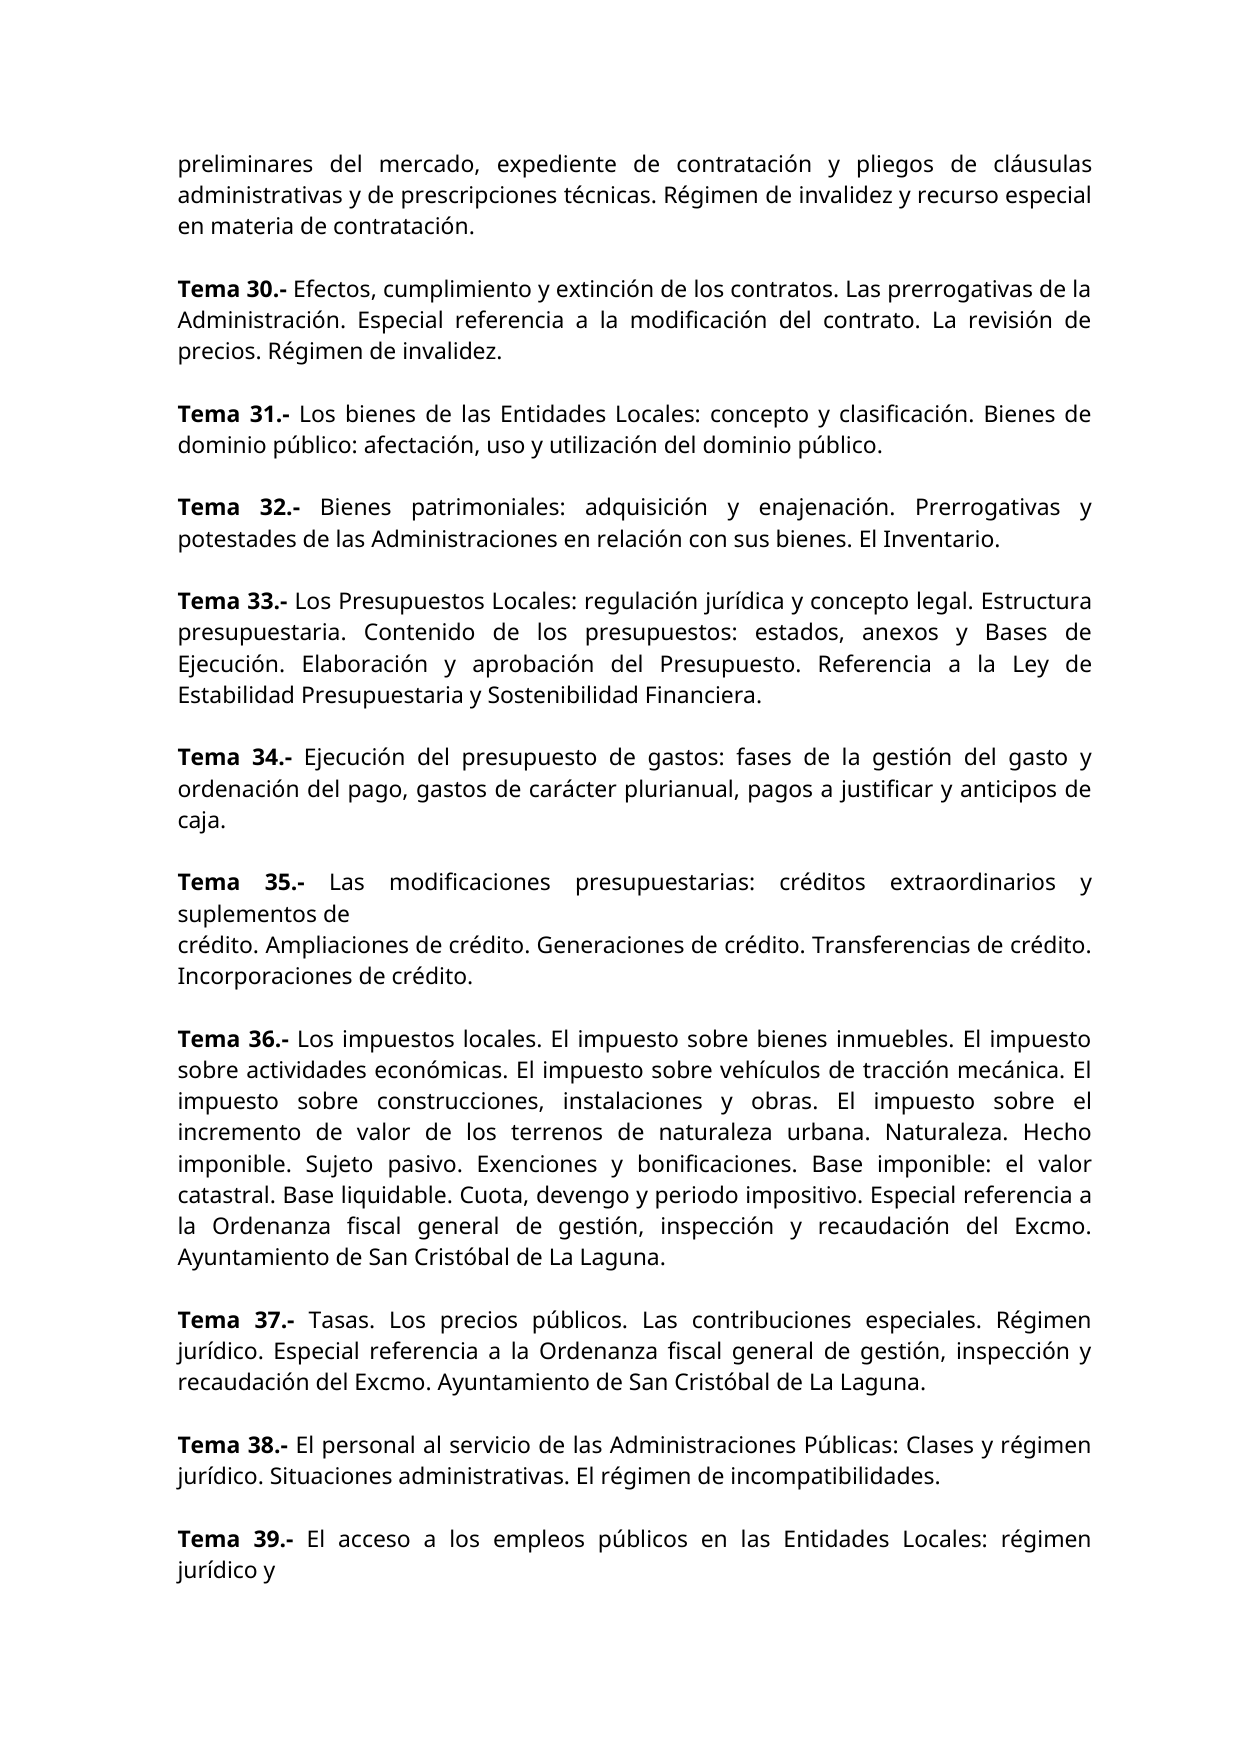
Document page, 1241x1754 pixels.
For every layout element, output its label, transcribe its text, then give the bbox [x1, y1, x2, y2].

text preliminares del mercado, expediente de contratación y pliegos de cláusulas administrativas y de prescripciones técnicas. Régimen de invalidez y recurso especial en materia de contratación. [177, 148, 1093, 241]
text Tema 33.- Los Presupuestos Locales: regulación jurídica y concepto legal. Estructura presupuestaria. Contenido de los presupuestos: estados, anexos y Bases de Ejecución. Elaboración y aprobación del Presupuesto. Referencia a la Ley de Estabilidad Presupuestaria y Sostenibilidad Financiera. [177, 585, 1093, 710]
text crédito. Ampliaciones de crédito. Generaciones de crédito. Transferencias de crédito. Incorporaciones de crédito. [177, 929, 1093, 991]
text Tema 36.- Los impuestos locales. El impuesto sobre bienes inmuebles. El impuesto sobre actividades económicas. El impuesto sobre vehículos de tracción mecánica. El impuesto sobre construcciones, instalaciones y obras. El impuesto sobre el incremento de valor de los terrenos de naturaleza urbana. Naturaleza. Hecho imponible. Sujeto pasivo. Exenciones y bonificaciones. Base imponible: el valor catastral. Base liquidable. Cuota, devengo y periodo impositivo. Especial referencia a la Ordenanza fiscal general de gestión, inspección y recaudación del Excmo. Ayuntamiento de San Cristóbal de La Laguna. [177, 1023, 1093, 1273]
text Tema 32.- Bienes patrimoniales: adquisición y enajenación. Prerrogativas y potestades de las Administraciones en relación con sus bienes. El Inventario. [177, 491, 1093, 554]
text Tema 35.- Las modificaciones presupuestarias: créditos extraordinarios y suplementos de [177, 866, 1093, 929]
text Tema 37.- Tasas. Los precios públicos. Las contribuciones especiales. Régimen jurídico. Especial referencia a la Ordenanza fiscal general de gestión, inspección y recaudación del Excmo. Ayuntamiento de San Cristóbal de La Laguna. [177, 1304, 1093, 1398]
text Tema 30.- Efectos, cumplimiento y extinción de los contratos. Las prerrogativas de la Administración. Especial referencia a la modificación del contrato. La revisión de precios. Régimen de invalidez. [177, 273, 1093, 366]
text Tema 31.- Los bienes de las Entidades Locales: concepto y clasificación. Bienes de dominio público: afectación, uso y utilización del dominio público. [177, 398, 1093, 460]
text Tema 39.- El acceso a los empleos públicos en las Entidades Locales: régimen jurídico y [177, 1523, 1093, 1585]
text Tema 38.- El personal al servicio de las Administraciones Públicas: Clases y régimen jurídico. Situaciones administrativas. El régimen de incompatibilidades. [177, 1429, 1093, 1491]
text Tema 34.- Ejecución del presupuesto de gastos: fases de la gestión del gasto y ordenación del pago, gastos de carácter plurianual, pagos a justificar y anticipos de caja. [177, 741, 1093, 835]
